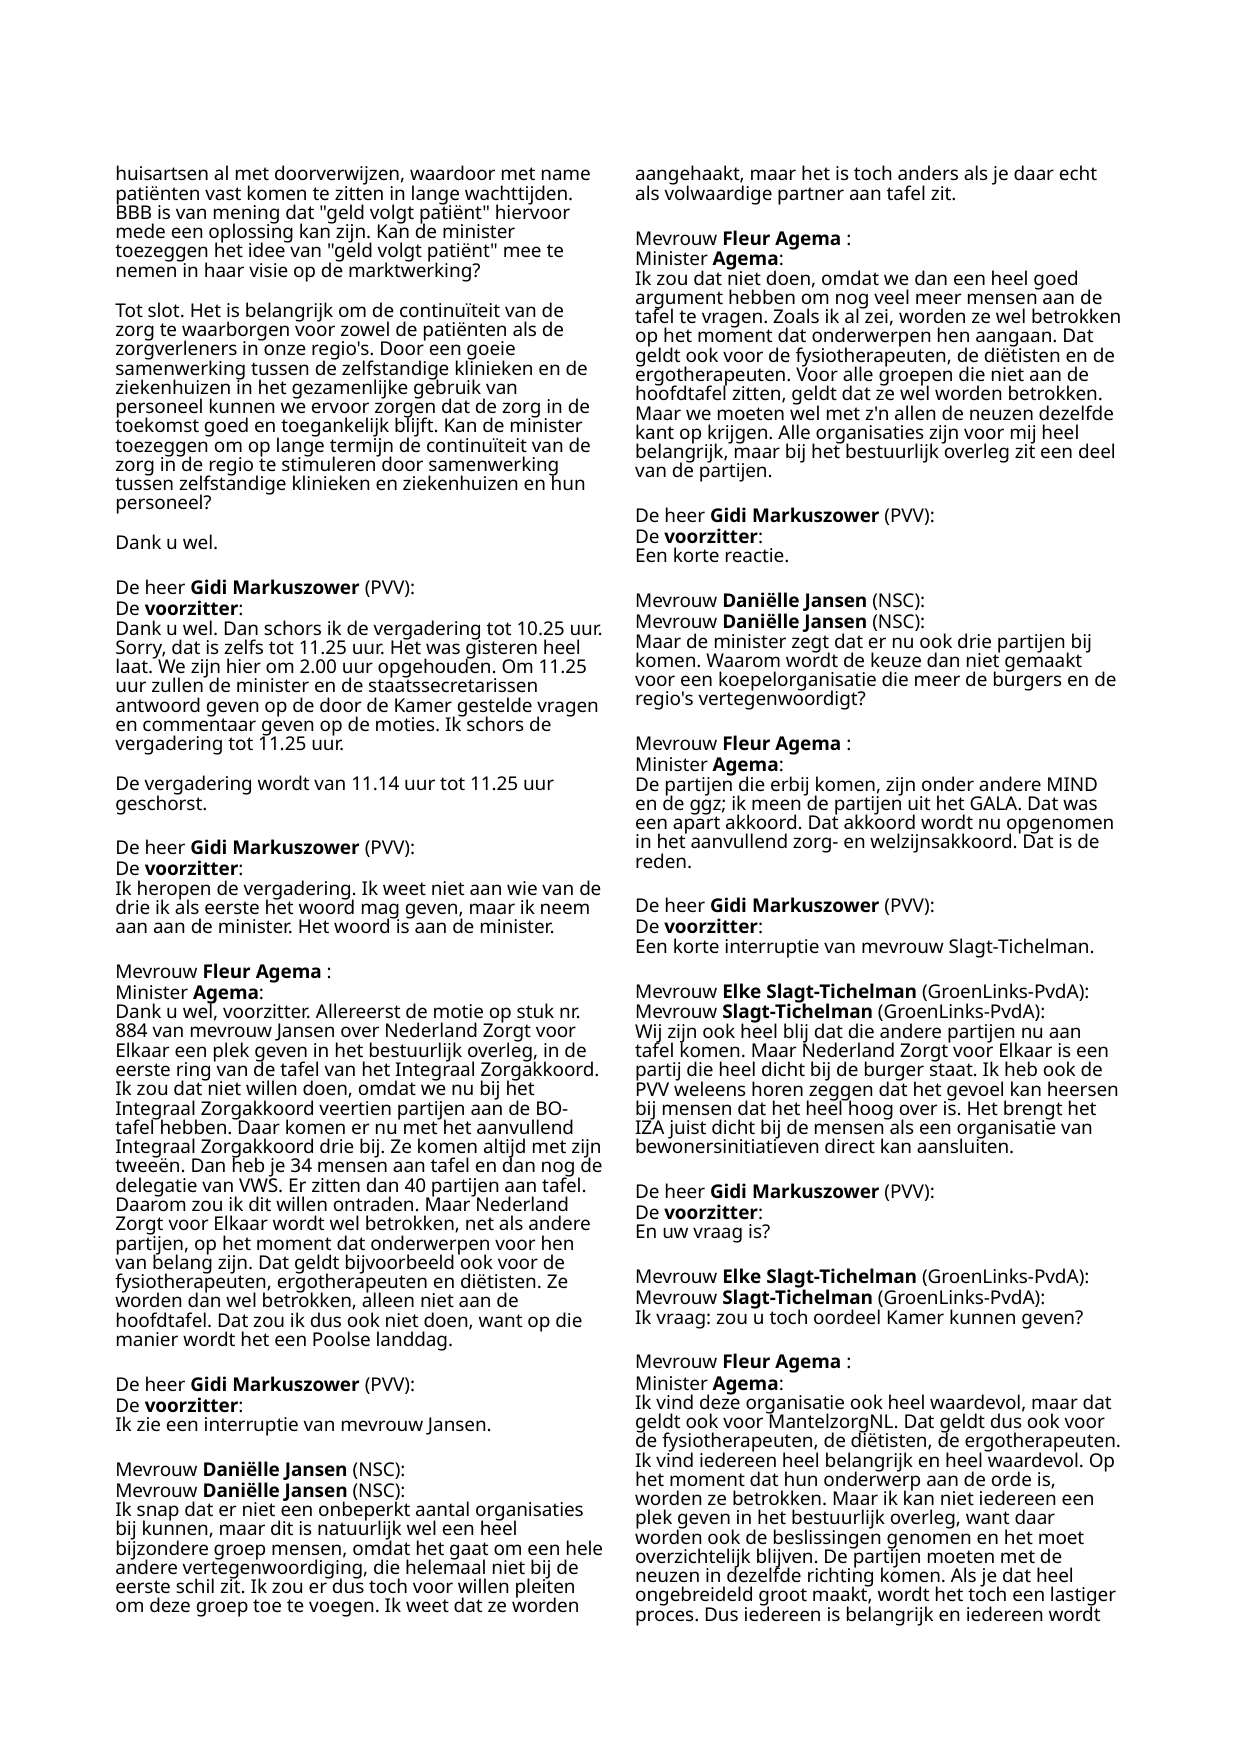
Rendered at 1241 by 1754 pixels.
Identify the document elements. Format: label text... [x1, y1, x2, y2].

text Ik heropen de vergadering. Ik weet niet aan wie van de drie ik als eerste het woord mag geven, maar ik neem aan aan de minister. Het woord is aan de minister. [115, 879, 605, 937]
text De voorzitter: [635, 1204, 1125, 1223]
text Dank u wel. [115, 534, 605, 554]
text De heer Gidi Markuszower (PVV): [115, 1371, 605, 1397]
text De heer Gidi Markuszower (PVV): [635, 893, 1125, 918]
text Mevrouw Fleur Agema : [635, 225, 1125, 250]
text Wij zijn ook heel blij dat die andere partijen nu aan tafel komen. Maar Nederland Zorgt voor Elkaar is een partij die heel dicht bij de burger staat. Ik heb ook de PVV weleens horen zeggen dat het gevoel kan heersen bij mensen dat het heel hoog over is. Het brengt het IZA juist dicht bij de mensen als een organisatie van bewonersinitiatieven direct kan aansluiten. [635, 1023, 1125, 1158]
text Mevrouw Daniëlle Jansen (NSC): [115, 1456, 605, 1482]
text Mevrouw Fleur Agema : [635, 1349, 1125, 1374]
text De voorzitter: [635, 918, 1125, 938]
text De voorzitter: [115, 600, 605, 619]
text Minister Agema: [635, 756, 1125, 776]
text Een korte reactie. [635, 547, 1125, 567]
text De heer Gidi Markuszower (PVV): [635, 502, 1125, 528]
text Minister Agema: [115, 984, 605, 1003]
text De partijen die erbij komen, zijn onder andere MIND en de ggz; ik meen de partijen uit het GALA. Dat was een apart akkoord. Dat akkoord wordt nu opgenomen in het aanvullend zorg- en welzijnsakkoord. Dat is de reden. [635, 776, 1125, 872]
text Mevrouw Fleur Agema : [635, 731, 1125, 756]
text De heer Gidi Markuszower (PVV): [115, 574, 605, 600]
text De heer Gidi Markuszower (PVV): [115, 834, 605, 860]
text Een korte interruptie van mevrouw Slagt-Tichelman. [635, 938, 1125, 957]
text Mevrouw Slagt-Tichelman (GroenLinks-PvdA): [635, 1289, 1125, 1309]
text De vergadering wordt van 11.14 uur tot 11.25 uur geschorst. [115, 775, 605, 814]
text Mevrouw Daniëlle Jansen (NSC): [635, 588, 1125, 613]
text Mevrouw Daniëlle Jansen (NSC): [115, 1482, 605, 1501]
text Ik snap dat er niet een onbeperkt aantal organisaties bij kunnen, maar dit is natuurlijk wel een heel bijzondere groep mensen, omdat het gaat om een hele andere vertegenwoordiging, die helemaal niet bij de eerste schil zit. Ik zou er dus toch voor willen pleiten om deze groep toe te voegen. Ik weet dat ze worden [115, 1501, 605, 1617]
text Ik zou dat niet doen, omdat we dan een heel goed argument hebben om nog veel meer mensen aan de tafel te vragen. Zoals ik al zei, worden ze wel betrokken op het moment dat onderwerpen hen aangaan. Dat geldt ook voor de fysiotherapeuten, de diëtisten en de ergotherapeuten. Voor alle groepen die niet aan de hoofdtafel zitten, geldt dat ze wel worden betrokken. Maar we moeten wel met z'n allen de neuzen dezelfde kant op krijgen. Alle organisaties zijn voor mij heel belangrijk, maar bij het bestuurlijk overleg zit een deel van de partijen. [635, 270, 1125, 482]
text De heer Gidi Markuszower (PVV): [635, 1178, 1125, 1204]
text De voorzitter: [115, 860, 605, 879]
text aangehaakt, maar het is toch anders als je daar echt als volwaardige partner aan tafel zit. [635, 165, 1125, 204]
text De voorzitter: [115, 1397, 605, 1416]
text Minister Agema: [635, 250, 1125, 270]
text Minister Agema: [635, 1374, 1125, 1394]
text Ik vraag: zou u toch oordeel Kamer kunnen geven? [635, 1309, 1125, 1328]
text Dank u wel. Dan schors ik de vergadering tot 10.25 uur. Sorry, dat is zelfs tot 11.25 uur. Het was gisteren heel laat. We zijn hier om 2.00 uur opgehouden. Om 11.25 uur zullen de minister en de staatssecretarissen antwoord geven op de door de Kamer gestelde vragen en commentaar geven op de moties. Ik schors de vergadering tot 11.25 uur. [115, 619, 605, 754]
text huisartsen al met doorverwijzen, waardoor met name patiënten vast komen te zitten in lange wachttijden. BBB is van mening dat "geld volgt patiënt" hiervoor mede een oplossing kan zijn. Kan de minister toezeggen het idee van "geld volgt patiënt" mee te nemen in haar visie op de marktwerking? [115, 165, 605, 281]
text Ik zie een interruptie van mevrouw Jansen. [115, 1416, 605, 1435]
text Maar de minister zegt dat er nu ook drie partijen bij komen. Waarom wordt de keuze dan niet gemaakt voor een koepelorganisatie die meer de burgers en de regio's vertegenwoordigt? [635, 633, 1125, 710]
text Ik vind deze organisatie ook heel waardevol, maar dat geldt ook voor MantelzorgNL. Dat geldt dus ook voor de fysiotherapeuten, de diëtisten, de ergotherapeuten. Ik vind iedereen heel belangrijk en heel waardevol. Op het moment dat hun onderwerp aan de orde is, worden ze betrokken. Maar ik kan niet iedereen een plek geven in het bestuurlijk overleg, want daar worden ook de beslissingen genomen en het moet overzichtelijk blijven. De partijen moeten met de neuzen in dezelfde richting komen. Als je dat heel ongebreideld groot maakt, wordt het toch een lastiger proces. Dus iedereen is belangrijk en iedereen wordt [635, 1394, 1125, 1625]
text Mevrouw Fleur Agema : [115, 958, 605, 984]
text Mevrouw Elke Slagt-Tichelman (GroenLinks-PvdA): [635, 978, 1125, 1003]
text De voorzitter: [635, 528, 1125, 547]
text Tot slot. Het is belangrijk om de continuïteit van de zorg te waarborgen voor zowel de patiënten als de zorgverleners in onze regio's. Door een goeie samenwerking tussen de zelfstandige klinieken en de ziekenhuizen in het gezamenlijke gebruik van personeel kunnen we ervoor zorgen dat de zorg in de toekomst goed en toegankelijk blijft. Kan de minister toezeggen om op lange termijn de continuïteit van de zorg in de regio te stimuleren door samenwerking tussen zelfstandige klinieken en ziekenhuizen en hun personeel? [115, 302, 605, 514]
text Mevrouw Elke Slagt-Tichelman (GroenLinks-PvdA): [635, 1264, 1125, 1289]
text Dank u wel, voorzitter. Allereerst de motie op stuk nr. 884 van mevrouw Jansen over Nederland Zorgt voor Elkaar een plek geven in het bestuurlijk overleg, in de eerste ring van de tafel van het Integraal Zorgakkoord. Ik zou dat niet willen doen, omdat we nu bij het Integraal Zorgakkoord veertien partijen aan de BO-tafel hebben. Daar komen er nu met het aanvullend Integraal Zorgakkoord drie bij. Ze komen altijd met zijn tweeën. Dan heb je 34 mensen aan tafel en dan nog de delegatie van VWS. Er zitten dan 40 partijen aan tafel. Daarom zou ik dit willen ontraden. Maar Nederland Zorgt voor Elkaar wordt wel betrokken, net als andere partijen, op het moment dat onderwerpen voor hen van belang zijn. Dat geldt bijvoorbeeld ook voor de fysiotherapeuten, ergotherapeuten en diëtisten. Ze worden dan wel betrokken, alleen niet aan de hoofdtafel. Dat zou ik dus ook niet doen, want op die manier wordt het een Poolse landdag. [115, 1003, 605, 1350]
text Mevrouw Slagt-Tichelman (GroenLinks-PvdA): [635, 1003, 1125, 1023]
text En uw vraag is? [635, 1223, 1125, 1243]
text Mevrouw Daniëlle Jansen (NSC): [635, 613, 1125, 633]
